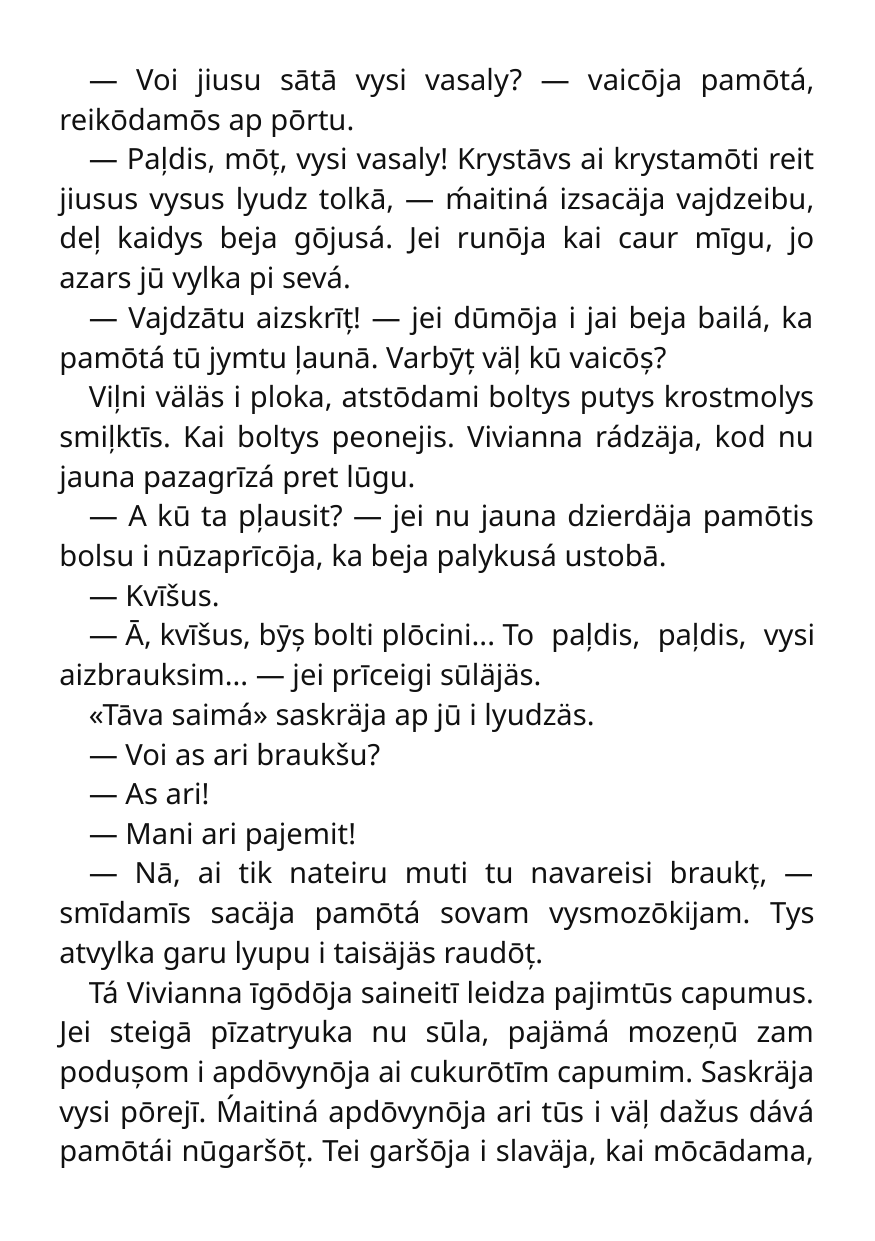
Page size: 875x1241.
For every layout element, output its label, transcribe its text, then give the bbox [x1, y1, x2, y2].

text — Nā, ai tik nateiru muti tu navareisi braukț, — smīdamīs sacäja pamōtá sovam vysmozōkijam. Tys atvylka garu lyupu i taisäjäs raudōț. [59, 853, 815, 972]
text — Voi jiusu sātā vysi vasaly? — vaicōja pamōtá, reikōdamōs ap pōrtu. [59, 59, 815, 138]
text Tá Vivianna īgōdōja saineitī leidza pajimtūs capumus. Jei steigā pīzatryuka nu sūla, pajämá mozeņū zam podușom i apdōvynōja ai cukurōtīm capumim. Saskräja vysi pōrejī. Ḿaitiná apdōvynōja ari tūs i väļ dažus dává pamōtái nūgaršōț. Tei garšōja i slaväja, kai mōcādama, [59, 972, 815, 1170]
text — Kvīšus. [59, 575, 815, 615]
text — Mani ari pajemit! [59, 813, 815, 853]
text — A kū ta pļausit? — jei nu jauna dzierdäja pamōtis bolsu i nūzaprīcōja, ka beja palykusá ustobā. [59, 496, 815, 575]
text Viļni väläs i ploka, atstōdami boltys putys krostmolys smiļktīs. Kai boltys peonejis. Vivianna rádzäja, kod nu jauna pazagrīzá pret lūgu. [59, 377, 815, 496]
text «Tāva saimá» saskräja ap jū i lyudzäs. [59, 694, 815, 734]
text — Voi as ari braukšu? [59, 734, 815, 773]
text — Paļdis, mōț, vysi vasaly! Krystāvs ai krystamōti reit jiusus vysus lyudz tolkā, — ḿaitiná izsacäja vajdzeibu, deļ kaidys beja gōjusá. Jei runōja kai caur mīgu, jo azars jū vylka pi sevá. [59, 138, 815, 297]
text — As ari! [59, 773, 815, 813]
text — Ā, kvīšus, bȳș bolti plōcini... To paļdis, paļdis, vysi aizbrauksim... — jei prīceigi sūläjäs. [59, 615, 815, 694]
text — Vajdzātu aizskrīț! — jei dūmōja i jai beja bailá, ka pamōtá tū jymtu ļaunā. Varbȳț väļ kū vaicōș? [59, 297, 815, 377]
